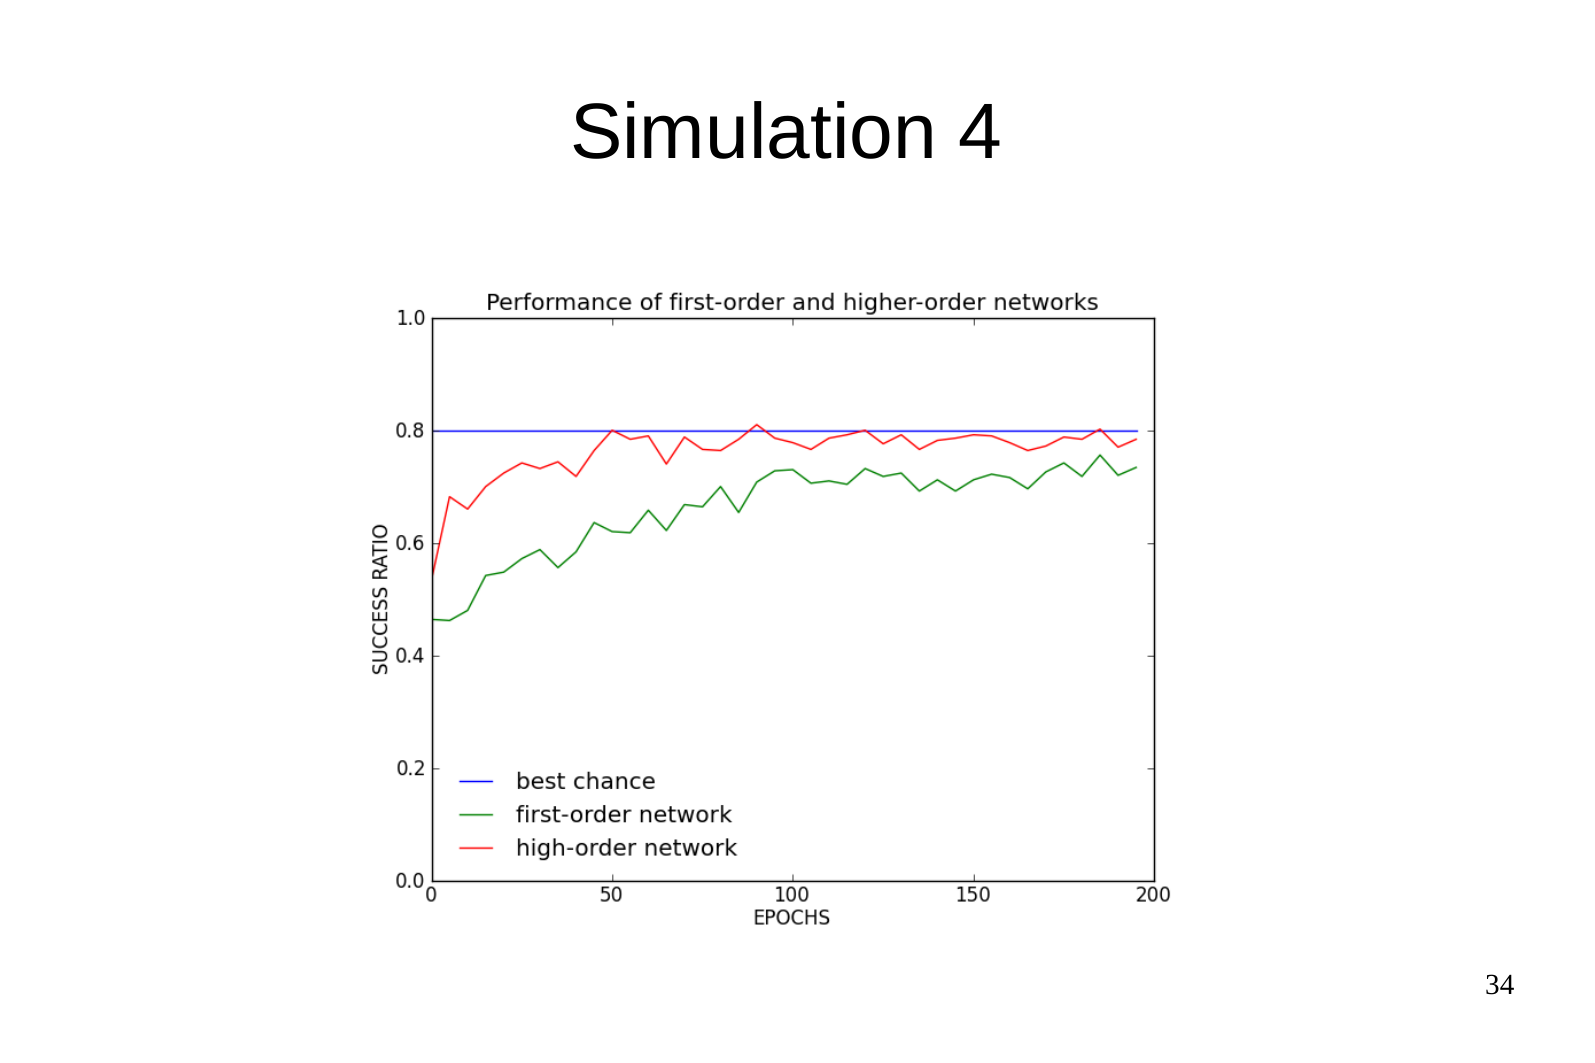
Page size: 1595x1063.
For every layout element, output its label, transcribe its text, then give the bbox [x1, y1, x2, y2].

picture [315, 248, 1247, 951]
title Simulation 4 [79, 42, 1515, 220]
